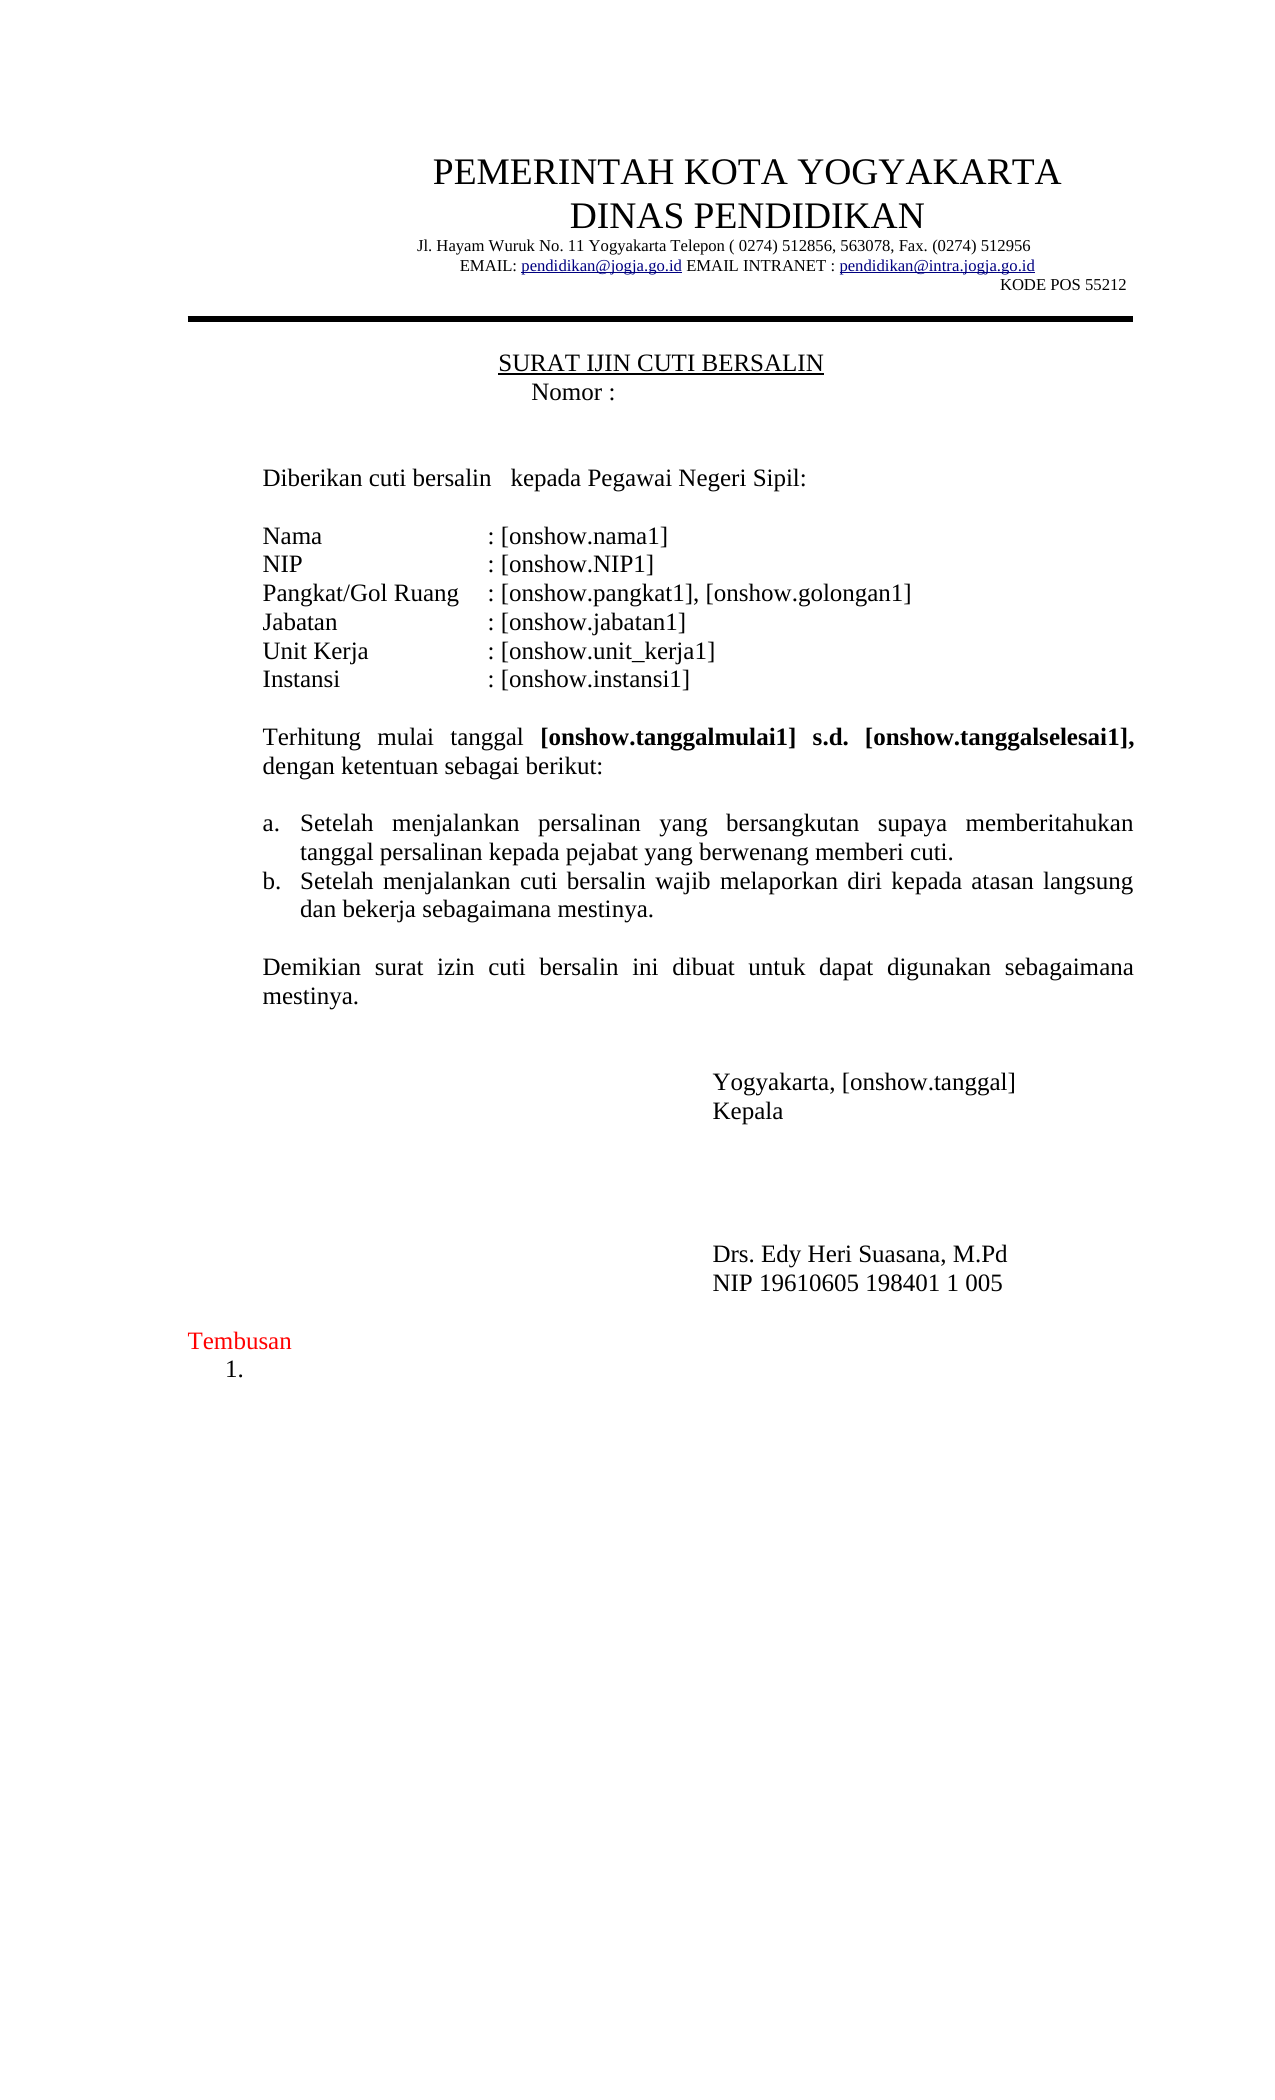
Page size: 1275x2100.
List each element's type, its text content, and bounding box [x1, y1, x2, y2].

table_header [199, 150, 356, 316]
text SURAT IJIN CUTI BERSALIN [187, 348, 1134, 377]
text Unit Kerja : [onshow.unit_kerja1] [187, 636, 1134, 664]
list Diberikan cuti bersalin kepada Pegawai Negeri Sipil: [225, 463, 1134, 492]
list Setelah menjalankan persalinan yang bersangkutan supaya memberitahukan tanggal persalinan kepada pejabat yang berwenang memberi cuti. [262, 808, 1134, 866]
text Drs. Edy Heri Suasana, M.Pd [712, 1239, 1134, 1268]
list Setelah menjalankan cuti bersalin wajib melaporkan diri kepada atasan langsung dan bekerja sebagaimana mestinya. [262, 866, 1134, 923]
text Instansi : [onshow.instansi1] [187, 664, 1134, 693]
text Pangkat/Gol Ruang : [onshow.pangkat1], [onshow.golongan1] [262, 578, 1134, 607]
list Demikian surat izin cuti bersalin ini dibuat untuk dapat digunakan sebagaimana mestinya. [225, 952, 1134, 1009]
text Nama : [onshow.nama1] [187, 521, 1134, 549]
text Jabatan : [onshow.jabatan1] [262, 607, 1134, 636]
text NIP 19610605 198401 1 005 [637, 1268, 1134, 1297]
text Nomor : [187, 377, 1134, 406]
table_header PEMERINTAH KOTA YOGYAKARTA DINAS PENDIDIKAN Jl. Hayam Wuruk No. 11 Yogyakarta Telepon ( 0274) 512856, 563078, Fax. (0274) 512956 EMAIL: pendidikan@jogja.go.id EMAIL INTRANET : pendidikan@intra.jogja.go.id KODE POS 55212 [356, 150, 1138, 319]
text Yogyakarta, [onshow.tanggal] [712, 1067, 1134, 1096]
text Tembusan [187, 1326, 1134, 1354]
text Kepala [187, 1096, 1134, 1124]
text NIP : [onshow.NIP1] [187, 549, 1134, 578]
text Terhitung mulai tanggal [onshow.tanggalmulai1] s.d. [onshow.tanggalselesai1], dengan ketentuan sebagai berikut: [262, 722, 1134, 779]
